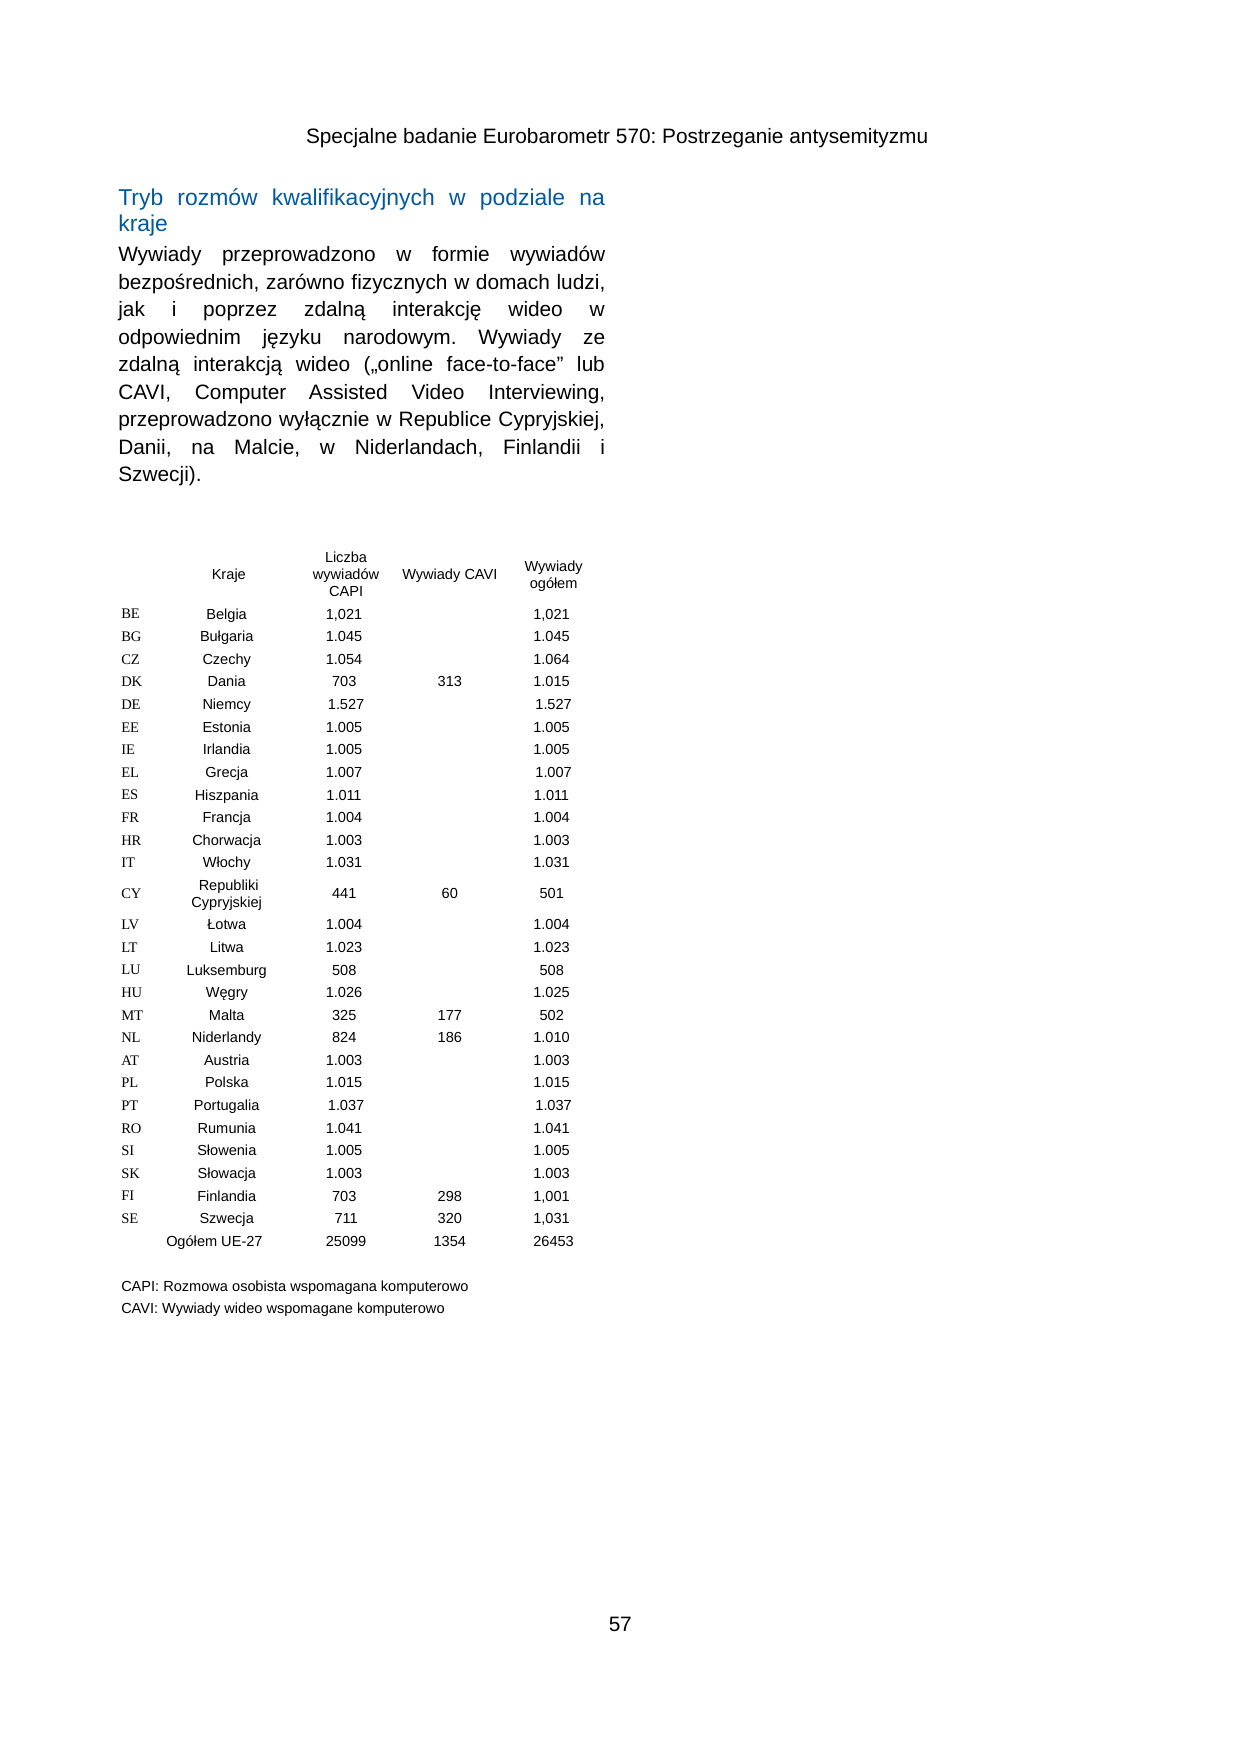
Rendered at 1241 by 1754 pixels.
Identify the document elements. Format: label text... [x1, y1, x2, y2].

table_cell [163, 1252, 294, 1275]
table_cell Luksemburg [163, 958, 294, 981]
table_cell 1.005 [294, 715, 398, 738]
table_cell 1.004 [501, 806, 605, 828]
table_cell SE [118, 1207, 163, 1229]
table_cell CY [118, 874, 163, 913]
table_cell 25099 [294, 1230, 398, 1252]
table_cell HU [118, 981, 163, 1003]
table_cell SI [118, 1139, 163, 1162]
table_cell Malta [163, 1004, 294, 1026]
table_cell 703 [294, 1184, 398, 1207]
table_cell SK [118, 1162, 163, 1184]
table_cell 1.023 [501, 936, 605, 958]
table_cell 1.003 [294, 1162, 398, 1184]
table_cell [501, 1252, 605, 1275]
table_cell [398, 829, 501, 851]
table_cell CZ [118, 648, 163, 670]
table_cell [398, 913, 501, 936]
table_cell [398, 603, 501, 625]
table_cell 1.007 [501, 761, 605, 783]
table_header Wywiady ogółem [501, 546, 605, 602]
table_cell BG [118, 625, 163, 648]
table_cell 1,021 [501, 603, 605, 625]
table_cell [398, 1094, 501, 1116]
table_cell 1,021 [294, 603, 398, 625]
table_cell Niemcy [163, 693, 294, 715]
table_cell Ogółem UE-27 [163, 1230, 294, 1252]
table_cell [398, 783, 501, 806]
table_cell 1.004 [501, 913, 605, 936]
table_cell Republiki Cypryjskiej [163, 874, 294, 913]
table_cell 1.037 [294, 1094, 398, 1116]
table_cell 1.005 [501, 738, 605, 761]
table_cell Litwa [163, 936, 294, 958]
table_cell 1.015 [294, 1071, 398, 1094]
table_cell ES [118, 783, 163, 806]
table_cell EL [118, 761, 163, 783]
table_cell Dania [163, 670, 294, 693]
table_cell Estonia [163, 715, 294, 738]
table_cell Włochy [163, 851, 294, 874]
table_cell Węgry [163, 981, 294, 1003]
table_cell NL [118, 1026, 163, 1049]
table_cell 502 [501, 1004, 605, 1026]
table_cell [118, 1252, 163, 1275]
table_cell [398, 1116, 501, 1139]
table_cell 1.015 [501, 1071, 605, 1094]
table_cell BE [118, 603, 163, 625]
table_cell 1.527 [501, 693, 605, 715]
table_cell [398, 981, 501, 1003]
table_cell 1.011 [501, 783, 605, 806]
table_cell Francja [163, 806, 294, 828]
table_cell MT [118, 1004, 163, 1026]
table_cell HR [118, 829, 163, 851]
table_cell 1.011 [294, 783, 398, 806]
table_cell Polska [163, 1071, 294, 1094]
table_cell 26453 [501, 1230, 605, 1252]
table_cell Austria [163, 1049, 294, 1071]
table_cell [398, 958, 501, 981]
table_cell [398, 936, 501, 958]
table_cell Chorwacja [163, 829, 294, 851]
table_cell 1.003 [294, 1049, 398, 1071]
table_cell DE [118, 693, 163, 715]
table_cell 1.037 [501, 1094, 605, 1116]
table_header Wywiady CAVI [398, 546, 501, 602]
table_cell Słowacja [163, 1162, 294, 1184]
table_cell 1.015 [501, 670, 605, 693]
table_cell [118, 1230, 163, 1252]
table_cell [398, 1049, 501, 1071]
table_cell 1.003 [501, 1049, 605, 1071]
table_cell [398, 648, 501, 670]
table_cell Belgia [163, 603, 294, 625]
table_cell 441 [294, 874, 398, 913]
table_cell [398, 851, 501, 874]
text Wywiady przeprowadzono w formie wywiadów bezpośrednich, zarówno fizycznych w domach ludzi, jak i poprzez zdalną interakcję wideo w odpowiednim języku narodowym. Wywiady ze zdalną interakcją wideo („online face-to-face” lub CAVI, Computer Assisted Video Interviewing, przeprowadzono wyłącznie w Republice Cypryjskiej, Danii, na Malcie, w Niderlandach, Finlandii i Szwecji). [118, 242, 605, 486]
table_cell EE [118, 715, 163, 738]
table_cell Irlandia [163, 738, 294, 761]
table_cell [398, 1071, 501, 1094]
table_cell Słowenia [163, 1139, 294, 1162]
table_cell [398, 1162, 501, 1184]
table_cell 1.005 [294, 738, 398, 761]
table_cell LT [118, 936, 163, 958]
table_cell 1.023 [294, 936, 398, 958]
table_cell 1,031 [501, 1207, 605, 1229]
table_cell 1.005 [294, 1139, 398, 1162]
table_cell 1354 [398, 1230, 501, 1252]
table_cell 824 [294, 1026, 398, 1049]
table_cell 1.041 [294, 1116, 398, 1139]
table_cell 1.041 [501, 1116, 605, 1139]
table_cell Grecja [163, 761, 294, 783]
table_cell DK [118, 670, 163, 693]
table_cell Rumunia [163, 1116, 294, 1139]
table_cell 1.031 [294, 851, 398, 874]
table_cell [398, 715, 501, 738]
table_cell 703 [294, 670, 398, 693]
table_cell 508 [294, 958, 398, 981]
table_cell LU [118, 958, 163, 981]
table_cell 186 [398, 1026, 501, 1049]
table_cell AT [118, 1049, 163, 1071]
table_cell [398, 1139, 501, 1162]
table_cell [398, 806, 501, 828]
table_cell [294, 1252, 398, 1275]
table_cell FR [118, 806, 163, 828]
table_cell 313 [398, 670, 501, 693]
table_cell Łotwa [163, 913, 294, 936]
table_cell 1.010 [501, 1026, 605, 1049]
table_cell 1.026 [294, 981, 398, 1003]
table_cell [398, 738, 501, 761]
table_cell 1.025 [501, 981, 605, 1003]
table_cell IT [118, 851, 163, 874]
table_cell 711 [294, 1207, 398, 1229]
table_header [118, 546, 163, 602]
table_cell IE [118, 738, 163, 761]
table_cell 298 [398, 1184, 501, 1207]
table_cell PL [118, 1071, 163, 1094]
table_cell [398, 625, 501, 648]
table_cell CAPI: Rozmowa osobista wspomagana komputerowo [118, 1275, 605, 1297]
table_cell 501 [501, 874, 605, 913]
table_cell 1.003 [501, 1162, 605, 1184]
table_cell 1.031 [501, 851, 605, 874]
table_cell 1.004 [294, 806, 398, 828]
table_cell 1,001 [501, 1184, 605, 1207]
table_cell [398, 761, 501, 783]
table_cell 325 [294, 1004, 398, 1026]
table_cell CAVI: Wywiady wideo wspomagane komputerowo [118, 1297, 605, 1320]
table_cell PT [118, 1094, 163, 1116]
table_cell 1.003 [294, 829, 398, 851]
table_header Kraje [163, 546, 294, 602]
table_cell 508 [501, 958, 605, 981]
table_cell 320 [398, 1207, 501, 1229]
table_cell 1.005 [501, 715, 605, 738]
table_cell [398, 693, 501, 715]
table_cell Hiszpania [163, 783, 294, 806]
table_cell 1.004 [294, 913, 398, 936]
table_cell FI [118, 1184, 163, 1207]
table_cell 60 [398, 874, 501, 913]
table_cell Czechy [163, 648, 294, 670]
table_cell 1.064 [501, 648, 605, 670]
table_cell Szwecja [163, 1207, 294, 1229]
table_cell 1.527 [294, 693, 398, 715]
text Tryb rozmów kwalifikacyjnych w podziale na kraje [118, 183, 605, 236]
table_cell RO [118, 1116, 163, 1139]
table_cell Niderlandy [163, 1026, 294, 1049]
table_cell LV [118, 913, 163, 936]
table_cell 1.045 [501, 625, 605, 648]
table_cell [398, 1252, 501, 1275]
table_cell Finlandia [163, 1184, 294, 1207]
table_cell 1.045 [294, 625, 398, 648]
table_cell 1.003 [501, 829, 605, 851]
table_cell 177 [398, 1004, 501, 1026]
table_cell Bułgaria [163, 625, 294, 648]
table_header Liczba wywiadów CAPI [294, 546, 398, 602]
table_cell Portugalia [163, 1094, 294, 1116]
table_cell 1.007 [294, 761, 398, 783]
table_cell 1.054 [294, 648, 398, 670]
table_cell 1.005 [501, 1139, 605, 1162]
